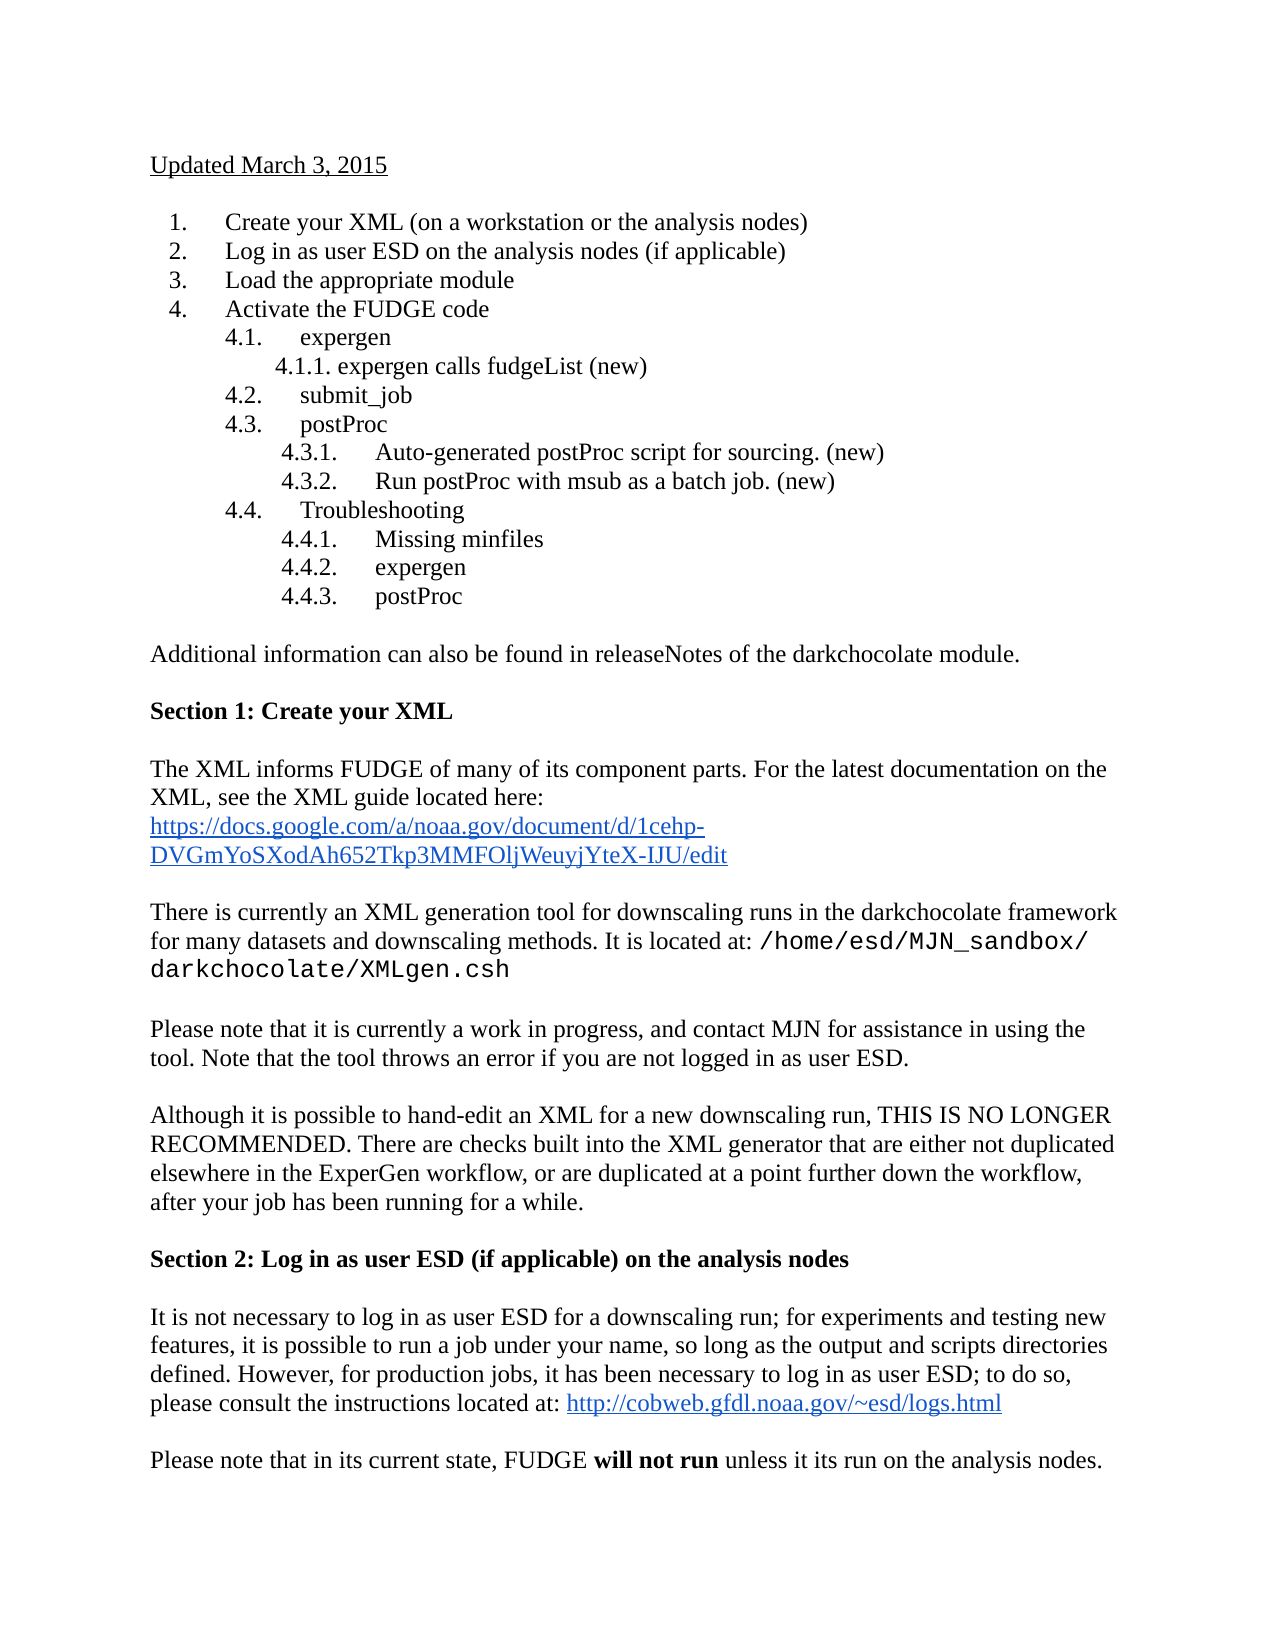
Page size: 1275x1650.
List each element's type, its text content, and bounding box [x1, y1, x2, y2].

text Updated March 3, 2015 [150, 150, 1125, 179]
text Section 1: Create your XML [150, 696, 1125, 725]
list postProc [262, 409, 1125, 437]
list Missing minfiles [337, 524, 1125, 552]
list expergen [337, 552, 1125, 581]
list Auto-generated postProc script for sourcing. (new) [337, 437, 1125, 466]
text Please note that in its current state, FUDGE will not run unless it its run on the analysis nodes. [150, 1445, 1125, 1474]
list Create your XML (on a workstation or the analysis nodes) [187, 207, 1125, 236]
text Please note that it is currently a work in progress, and contact MJN for assistance in using the tool. Note that the tool throws an error if you are not logged in as user ESD. [150, 1014, 1125, 1072]
text It is not necessary to log in as user ESD for a downscaling run; for experiments and testing new features, it is possible to run a job under your name, so long as the output and scripts directories defined. However, for production jobs, it has been necessary to log in as user ESD; to do so, please consult the instructions located at: http://cobweb.gfdl.noaa.gov/~esd/logs.html [150, 1302, 1125, 1417]
text The XML informs FUDGE of many of its component parts. For the latest documentation on the XML, see the XML guide located here: [150, 754, 1125, 811]
text Section 2: Log in as user ESD (if applicable) on the analysis nodes [150, 1244, 1125, 1273]
list Troubleshooting [262, 495, 1125, 524]
text There is currently an XML generation tool for downscaling runs in the darkchocolate framework for many datasets and downscaling methods. It is located at: /home/esd/MJN_sandbox/ [150, 897, 1125, 957]
list submit_job [262, 380, 1125, 409]
list expergen [262, 322, 1125, 351]
text Although it is possible to hand-edit an XML for a new downscaling run, THIS IS NO LONGER RECOMMENDED. There are checks built into the XML generator that are either not duplicated elsewhere in the ExperGen workflow, or are duplicated at a point further down the workflow, after your job has been running for a while. [150, 1100, 1125, 1215]
text https://docs.google.com/a/noaa.gov/document/d/1cehp-DVGmYoSXodAh652Tkp3MMFOljWeuyjYteX-IJU/edit [150, 811, 1125, 869]
text darkchocolate/XMLgen.csh [150, 957, 1125, 985]
text 4.1.1. expergen calls fudgeList (new) [225, 351, 1125, 380]
list Run postProc with msub as a batch job. (new) [337, 466, 1125, 495]
list postProc [337, 581, 1125, 610]
list Activate the FUDGE code [187, 294, 1125, 322]
list Log in as user ESD on the analysis nodes (if applicable) [187, 236, 1125, 265]
text Additional information can also be found in releaseNotes of the darkchocolate module. [150, 639, 1125, 667]
list Load the appropriate module [187, 265, 1125, 294]
